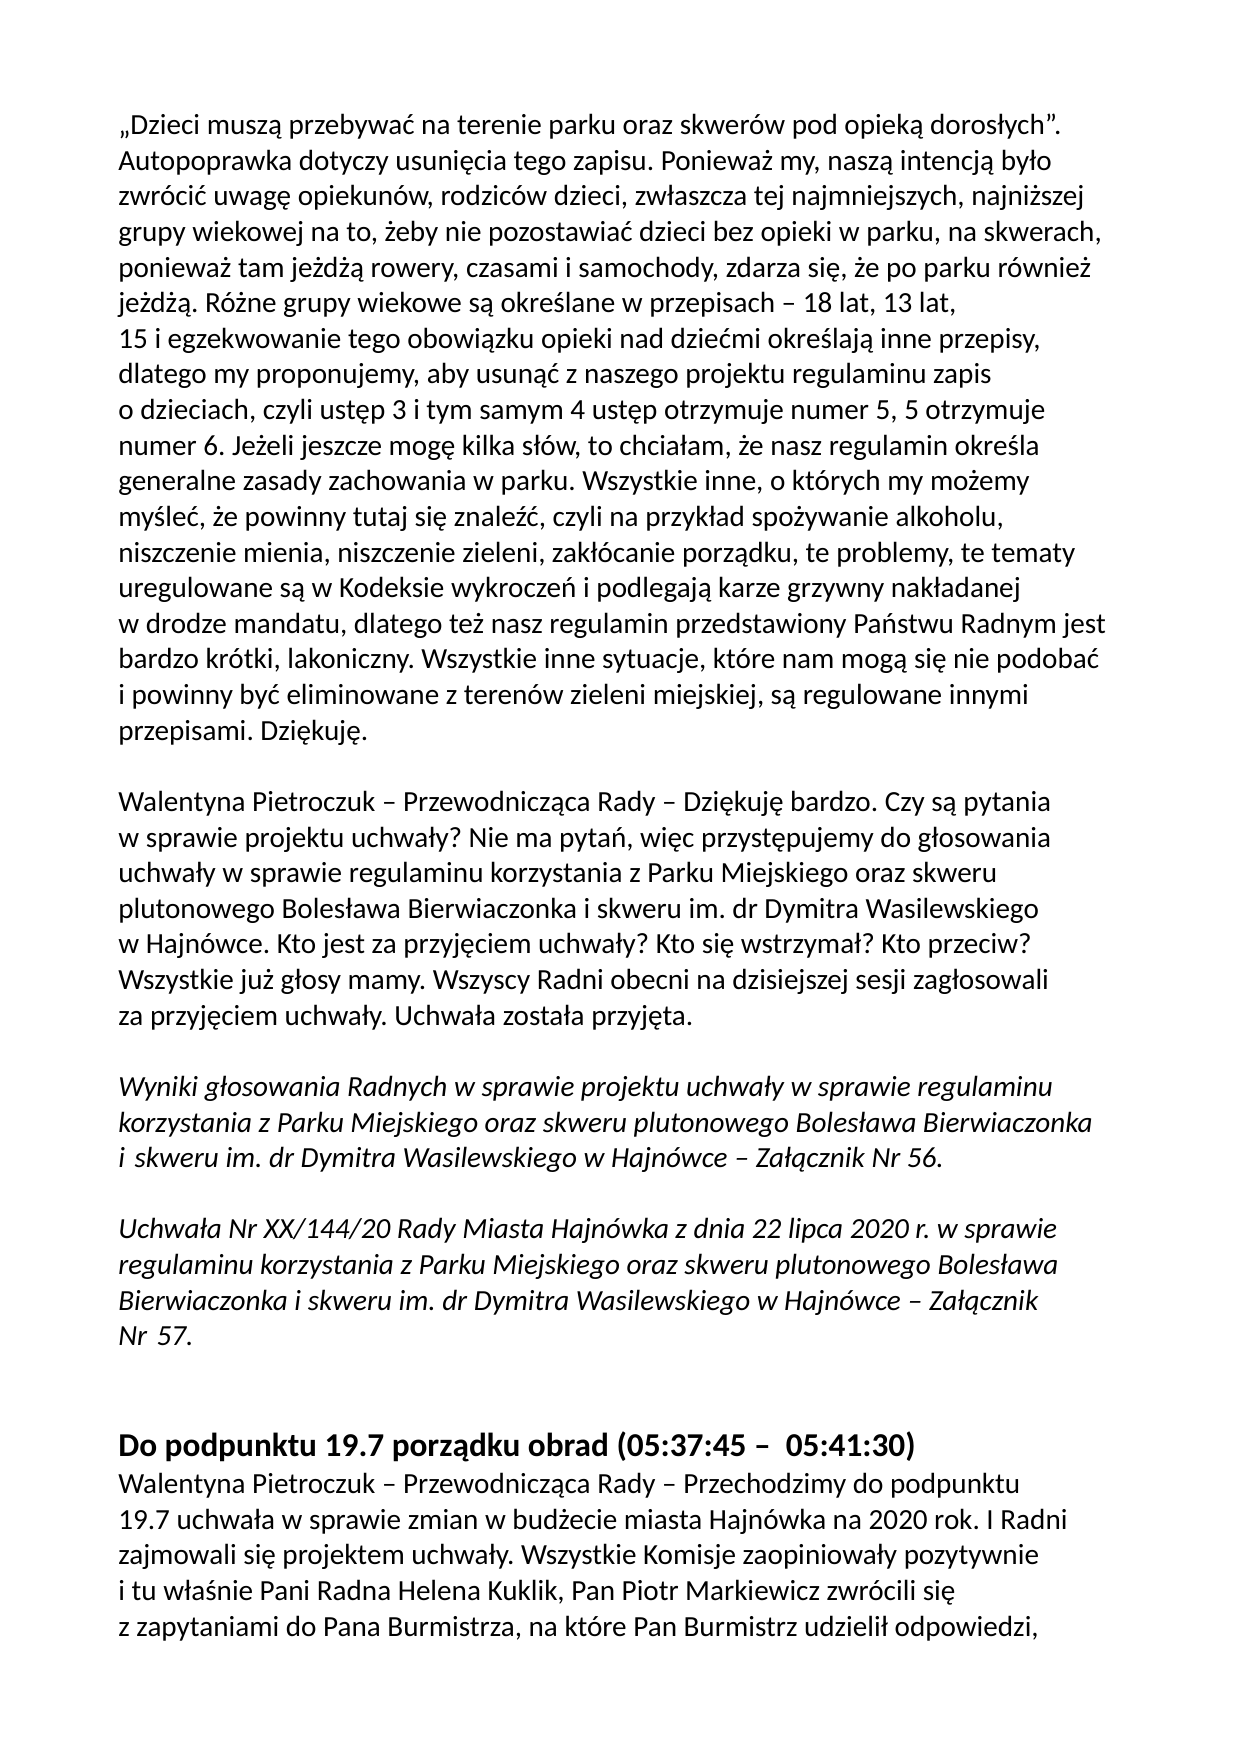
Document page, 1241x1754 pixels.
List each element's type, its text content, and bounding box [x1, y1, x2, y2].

text Uchwała Nr XX/144/20 Rady Miasta Hajnówka z dnia 22 lipca 2020 r. w sprawie regulaminu korzystania z Parku Miejskiego oraz skweru plutonowego Bolesława Bierwiaczonka i skweru im. dr Dymitra Wasilewskiego w Hajnówce – Załącznik Nr 57. [118, 1211, 1122, 1353]
subtitle Do podpunktu 19.7 porządku obrad (05:37:45 – 05:41:30) [118, 1424, 1122, 1465]
text „Dzieci muszą przebywać na terenie parku oraz skwerów pod opieką dorosłych”. Autopoprawka dotyczy usunięcia tego zapisu. Ponieważ my, naszą intencją było zwrócić uwagę opiekunów, rodziców dzieci, zwłaszcza tej najmniejszych, najniższej grupy wiekowej na to, żeby nie pozostawiać dzieci bez opieki w parku, na skwerach, ponieważ tam jeżdżą rowery, czasami i samochody, zdarza się, że po parku również jeżdżą. Różne grupy wiekowe są określane w przepisach – 18 lat, 13 lat, 15 i egzekwowanie tego obowiązku opieki nad dziećmi określają inne przepisy, dlatego my proponujemy, aby usunąć z naszego projektu regulaminu zapis o dzieciach, czyli ustęp 3 i tym samym 4 ustęp otrzymuje numer 5, 5 otrzymuje numer 6. Jeżeli jeszcze mogę kilka słów, to chciałam, że nasz regulamin określa generalne zasady zachowania w parku. Wszystkie inne, o których my możemy myśleć, że powinny tutaj się znaleźć, czyli na przykład spożywanie alkoholu, niszczenie mienia, niszczenie zieleni, zakłócanie porządku, te problemy, te tematy uregulowane są w Kodeksie wykroczeń i podlegają karze grzywny nakładanej w drodze mandatu, dlatego też nasz regulamin przedstawiony Państwu Radnym jest bardzo krótki, lakoniczny. Wszystkie inne sytuacje, które nam mogą się nie podobać i powinny być eliminowane z terenów zieleni miejskiej, są regulowane innymi przepisami. Dziękuję. [118, 106, 1122, 747]
text Wyniki głosowania Radnych w sprawie projektu uchwały w sprawie regulaminu korzystania z Parku Miejskiego oraz skweru plutonowego Bolesława Bierwiaczonka i skweru im. dr Dymitra Wasilewskiego w Hajnówce – Załącznik Nr 56. [118, 1068, 1122, 1175]
text Walentyna Pietroczuk – Przewodnicząca Rady – Dziękuję bardzo. Czy są pytania w sprawie projektu uchwały? Nie ma pytań, więc przystępujemy do głosowania uchwały w sprawie regulaminu korzystania z Parku Miejskiego oraz skweru plutonowego Bolesława Bierwiaczonka i skweru im. dr Dymitra Wasilewskiego w Hajnówce. Kto jest za przyjęciem uchwały? Kto się wstrzymał? Kto przeciw? Wszystkie już głosy mamy. Wszyscy Radni obecni na dzisiejszej sesji zagłosowali za przyjęciem uchwały. Uchwała została przyjęta. [118, 783, 1122, 1032]
text Walentyna Pietroczuk – Przewodnicząca Rady – Przechodzimy do podpunktu 19.7 uchwała w sprawie zmian w budżecie miasta Hajnówka na 2020 rok. I Radni zajmowali się projektem uchwały. Wszystkie Komisje zaopiniowały pozytywnie i tu właśnie Pani Radna Helena Kuklik, Pan Piotr Markiewicz zwrócili się z zapytaniami do Pana Burmistrza, na które Pan Burmistrz udzielił odpowiedzi, [118, 1465, 1122, 1643]
